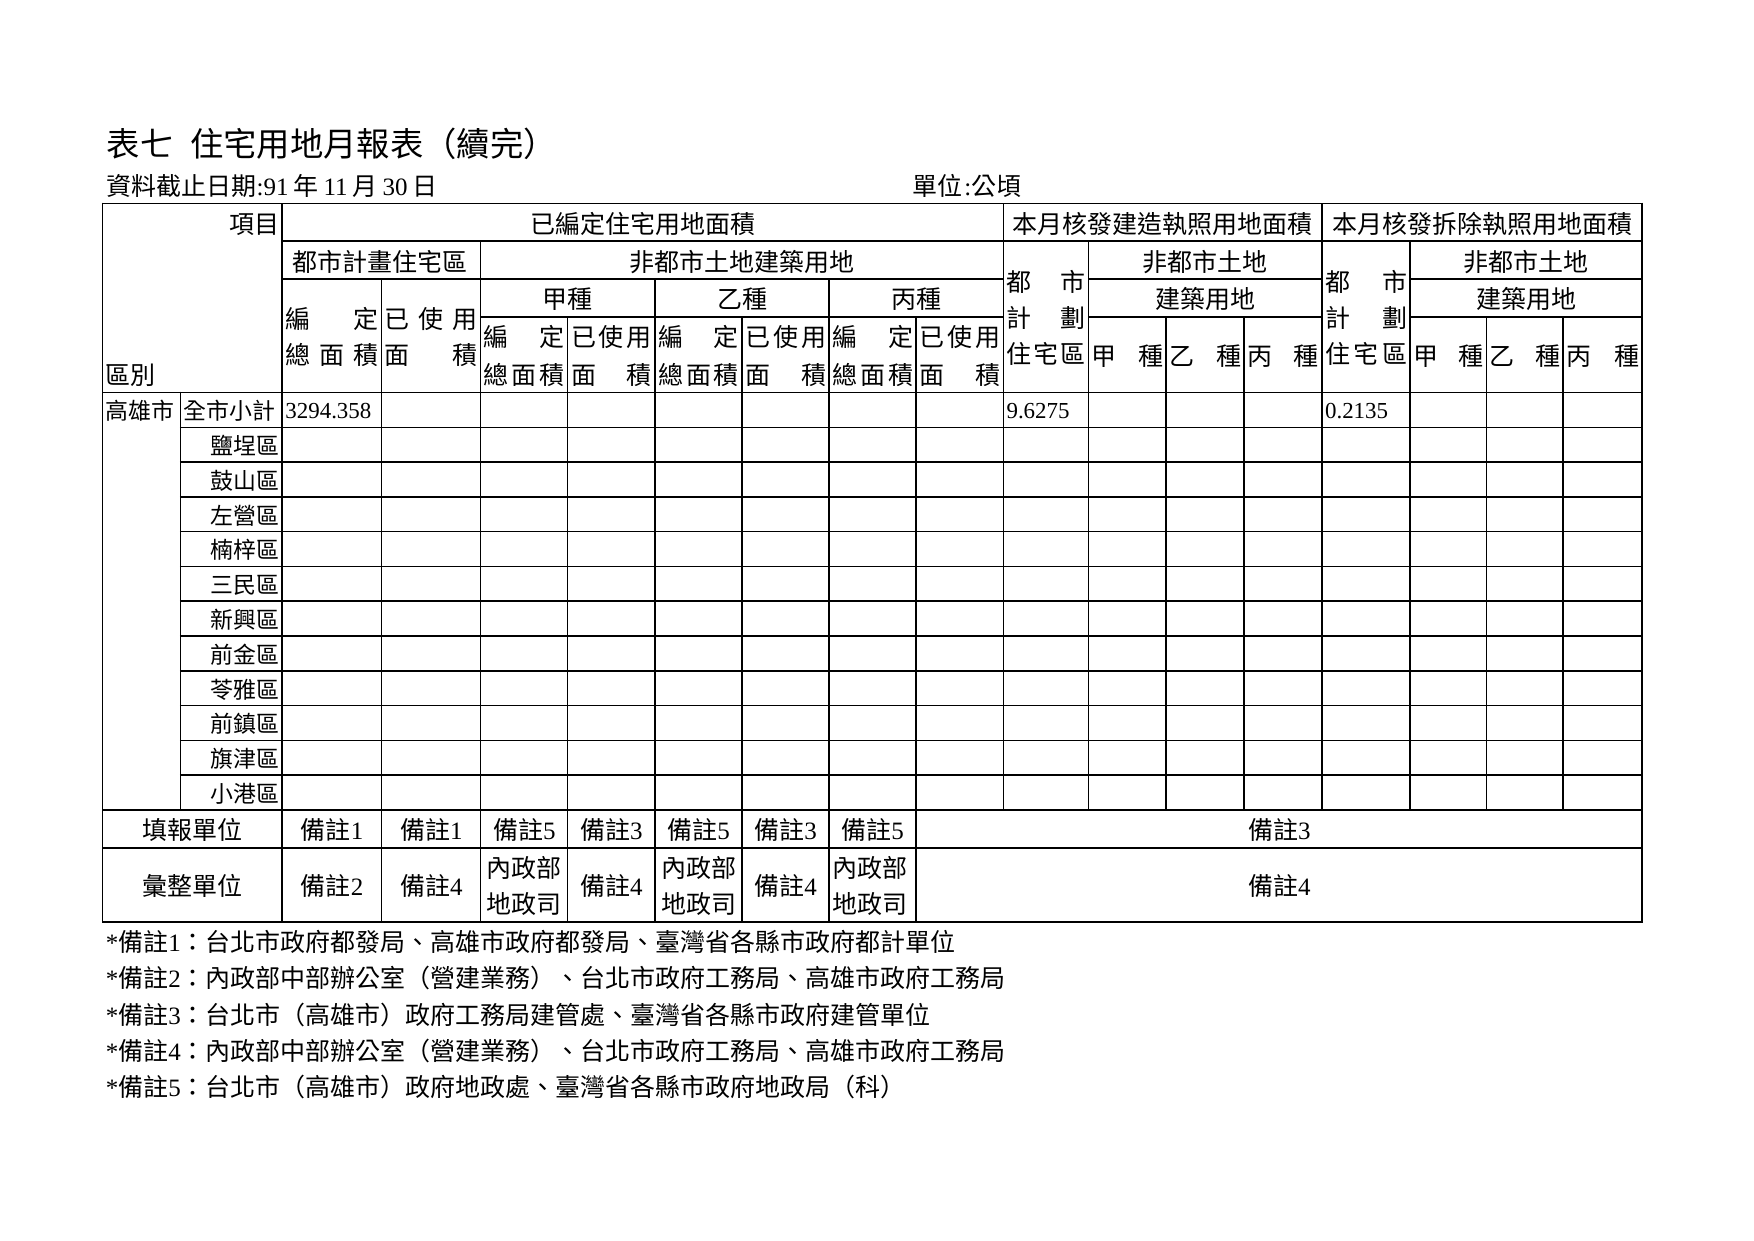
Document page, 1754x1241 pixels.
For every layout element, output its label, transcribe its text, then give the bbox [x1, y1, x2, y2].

table_cell 建築用地 [1089, 280, 1321, 316]
table_cell [283, 567, 381, 600]
table_cell [568, 532, 654, 566]
table_cell [917, 672, 1003, 705]
table_cell 備註4 [568, 849, 654, 921]
table_cell 建築用地 [1411, 280, 1641, 316]
table_cell 彙整單位 [103, 849, 281, 921]
table_header 本月核發建造執照用地面積 [1004, 204, 1321, 240]
table_cell [196, 354, 281, 392]
table_cell [830, 393, 915, 426]
table_cell [1564, 567, 1641, 600]
table_cell [1089, 602, 1165, 635]
table_cell [382, 672, 480, 705]
text 資料截止日期:91年11月30日 單位:公頃 [106, 166, 1648, 203]
table_cell [1564, 706, 1641, 739]
table_cell 備註4 [382, 849, 480, 921]
table_cell 已使用 面積 [382, 280, 480, 392]
table_cell [656, 672, 741, 705]
table_cell [283, 463, 381, 496]
table_cell [382, 637, 480, 670]
table_cell 前鎮區 [181, 706, 281, 739]
table_cell [743, 602, 828, 635]
table_cell [917, 602, 1003, 635]
table_cell *備註1：台北市政府都發局、高雄市政府都發局、臺灣省各縣市政府都計單位 [103, 923, 1642, 959]
table_cell [283, 498, 381, 531]
table_cell [1167, 706, 1243, 739]
table_cell [382, 602, 480, 635]
table_cell 9.6275 [1004, 393, 1088, 426]
table_cell [568, 567, 654, 600]
table_cell [1564, 741, 1641, 774]
table_cell [1245, 776, 1321, 809]
table_cell [481, 532, 567, 566]
table_cell [1245, 393, 1321, 426]
table_cell 編定 [481, 318, 567, 354]
table_cell [568, 428, 654, 461]
table_cell [1167, 463, 1243, 496]
table_cell [917, 741, 1003, 774]
table_cell [830, 741, 915, 774]
table_cell [830, 776, 915, 809]
table_cell [743, 706, 828, 739]
table_cell 鼓山區 [181, 463, 281, 496]
table_cell [1167, 428, 1243, 461]
table_cell 內政部 地政司 [481, 849, 567, 921]
table_cell 丙種 [1245, 318, 1321, 392]
table_cell [568, 706, 654, 739]
table_cell 備註5 [481, 811, 567, 847]
table_cell 備註2 [283, 849, 381, 921]
table_cell [481, 602, 567, 635]
table_cell 都市 計劃 住宅區 [1323, 242, 1409, 392]
table_cell [1411, 672, 1486, 705]
table_cell [917, 706, 1003, 739]
table_cell [1245, 567, 1321, 600]
table_cell 丙種 [1564, 318, 1641, 392]
table_cell [1411, 532, 1486, 566]
table_cell [1564, 498, 1641, 531]
table_cell [568, 393, 654, 426]
table_cell [1323, 567, 1409, 600]
table_cell [1411, 776, 1486, 809]
table_cell [103, 240, 196, 278]
table_cell [1089, 463, 1165, 496]
table_cell [1245, 706, 1321, 739]
table_cell [382, 498, 480, 531]
table_cell [917, 393, 1003, 426]
table_cell [1245, 428, 1321, 461]
table_cell [830, 498, 915, 531]
table_cell 填報單位 [103, 811, 281, 847]
table_cell [656, 637, 741, 670]
table_cell 高雄市 [103, 393, 180, 809]
table_cell [656, 602, 741, 635]
table_cell [1167, 637, 1243, 670]
table_cell [568, 498, 654, 531]
table_cell [1487, 498, 1562, 531]
table_cell [1411, 498, 1486, 531]
table_cell 備註1 [382, 811, 480, 847]
table_cell [917, 776, 1003, 809]
table_cell 已使用 [917, 318, 1003, 354]
table_cell [743, 637, 828, 670]
table_cell 乙種 [1487, 318, 1562, 392]
table_cell [103, 316, 196, 354]
table_cell 備註4 [743, 849, 828, 921]
table_cell [1487, 532, 1562, 566]
table_cell [1323, 463, 1409, 496]
table_cell [1004, 741, 1088, 774]
table_cell [568, 637, 654, 670]
table_cell [1245, 672, 1321, 705]
table_cell [382, 741, 480, 774]
table_header [103, 204, 196, 240]
table_cell [1245, 602, 1321, 635]
table_cell 總面積 [481, 354, 567, 392]
table_cell [656, 498, 741, 531]
table_cell [283, 776, 381, 809]
table_cell [1089, 532, 1165, 566]
table_cell 非都市土地 [1411, 242, 1641, 278]
table_cell [656, 706, 741, 739]
table_cell [1167, 498, 1243, 531]
table_cell [1245, 463, 1321, 496]
table_cell [656, 776, 741, 809]
table_cell [1245, 741, 1321, 774]
table_cell 0.2135 [1323, 393, 1409, 426]
table_cell 內政部 地政司 [830, 849, 915, 921]
table_cell [1564, 393, 1641, 426]
table_cell [743, 672, 828, 705]
table_cell [743, 428, 828, 461]
table_cell [1004, 532, 1088, 566]
table_cell [568, 602, 654, 635]
table_cell 鹽埕區 [181, 428, 281, 461]
table_cell [481, 776, 567, 809]
table_cell [743, 741, 828, 774]
table_cell [196, 316, 281, 354]
table_cell [1089, 706, 1165, 739]
table_cell [1089, 498, 1165, 531]
table_cell [1411, 567, 1486, 600]
table_cell [830, 637, 915, 670]
table_cell [1004, 498, 1088, 531]
table_cell [1487, 428, 1562, 461]
table_cell [830, 463, 915, 496]
table_cell [1411, 637, 1486, 670]
table_cell [1004, 567, 1088, 600]
table_cell [1004, 602, 1088, 635]
table_cell [917, 498, 1003, 531]
table_cell 乙種 [1167, 318, 1243, 392]
table_cell 都市 計劃 住宅區 [1004, 242, 1088, 392]
table_cell [743, 498, 828, 531]
table_cell [1089, 393, 1165, 426]
table_cell 3294.358 [283, 393, 381, 426]
table_cell [917, 428, 1003, 461]
table_cell 備註3 [568, 811, 654, 847]
table_cell *備註5：台北市（高雄市）政府地政處、臺灣省各縣市政府地政局（科） [103, 1068, 1642, 1104]
table_cell [743, 463, 828, 496]
table_cell [830, 567, 915, 600]
table_cell [481, 393, 567, 426]
table_cell [1089, 776, 1165, 809]
table_cell [481, 498, 567, 531]
table_cell 都市計畫住宅區 [283, 242, 480, 278]
table_cell [1564, 776, 1641, 809]
table_cell [1089, 741, 1165, 774]
table_cell 編定 [830, 318, 915, 354]
table_cell [1487, 672, 1562, 705]
table_cell [382, 463, 480, 496]
table_cell [283, 637, 381, 670]
text 表七 住宅用地月報表（續完） [106, 118, 1648, 166]
table_cell [1323, 672, 1409, 705]
table_cell 甲種 [1089, 318, 1165, 392]
table_cell 丙種 [830, 280, 1003, 316]
table_cell [917, 463, 1003, 496]
table_cell [283, 672, 381, 705]
table_cell *備註4：內政部中部辦公室（營建業務）、台北市政府工務局、高雄市政府工務局 [103, 1031, 1642, 1068]
table_cell [1564, 637, 1641, 670]
table_cell 全市小計 [181, 393, 281, 426]
table_cell *備註3：台北市（高雄市）政府工務局建管處、臺灣省各縣市政府建管單位 [103, 995, 1642, 1031]
table_cell [1167, 567, 1243, 600]
table_cell [656, 567, 741, 600]
table_cell [1323, 776, 1409, 809]
table_cell [196, 278, 281, 316]
table_cell [1487, 393, 1562, 426]
table_cell [1167, 393, 1243, 426]
table_cell [481, 567, 567, 600]
table_cell [656, 428, 741, 461]
table_cell 乙種 [656, 280, 828, 316]
table_cell 區別 [103, 354, 196, 392]
table_cell [481, 463, 567, 496]
table_cell 左營區 [181, 498, 281, 531]
table_cell [196, 240, 281, 278]
table_cell [1245, 532, 1321, 566]
table_cell 前金區 [181, 637, 281, 670]
table_cell [481, 672, 567, 705]
table_cell [1564, 602, 1641, 635]
table_cell [656, 532, 741, 566]
table_cell [1167, 532, 1243, 566]
table_cell 甲種 [1411, 318, 1486, 392]
table_cell 內政部 地政司 [656, 849, 741, 921]
table_cell [1323, 706, 1409, 739]
table_cell [1323, 602, 1409, 635]
table_cell [743, 776, 828, 809]
table_cell [1089, 672, 1165, 705]
table_header 項目 [196, 204, 281, 240]
table_cell [1487, 602, 1562, 635]
table_cell [1411, 393, 1486, 426]
table_cell [382, 776, 480, 809]
table_cell [1411, 741, 1486, 774]
table_cell [1411, 463, 1486, 496]
table_cell [1089, 428, 1165, 461]
table_cell [1487, 776, 1562, 809]
table_cell 面積 [917, 354, 1003, 392]
table_cell 編定 總面積 [283, 280, 381, 392]
table_cell [917, 532, 1003, 566]
table_cell [382, 706, 480, 739]
table_cell [743, 567, 828, 600]
table_cell 三民區 [181, 567, 281, 600]
table_cell 備註1 [283, 811, 381, 847]
table_cell [1167, 741, 1243, 774]
table_cell [1323, 428, 1409, 461]
table_cell [1245, 498, 1321, 531]
table_cell [283, 602, 381, 635]
table_cell 甲種 [481, 280, 654, 316]
table_cell [1167, 602, 1243, 635]
table_cell 小港區 [181, 776, 281, 809]
table_header 已編定住宅用地面積 [283, 204, 1003, 240]
table_cell 旗津區 [181, 741, 281, 774]
table_cell [382, 393, 480, 426]
table_cell [917, 567, 1003, 600]
table_cell [1089, 567, 1165, 600]
table_cell [1487, 463, 1562, 496]
table_cell 楠梓區 [181, 532, 281, 566]
table_cell [656, 463, 741, 496]
table_cell [481, 637, 567, 670]
table_cell [1323, 532, 1409, 566]
table_cell [917, 637, 1003, 670]
table_cell [481, 706, 567, 739]
table_cell 已使用 [743, 318, 828, 354]
table_cell [1411, 706, 1486, 739]
table_cell *備註2：內政部中部辦公室（營建業務）、台北市政府工務局、高雄市政府工務局 [103, 959, 1642, 995]
table_cell [656, 741, 741, 774]
table_cell 編定 [656, 318, 741, 354]
table_cell [103, 278, 196, 316]
table_cell [1564, 532, 1641, 566]
table_cell 已使用 [568, 318, 654, 354]
table_cell [1004, 706, 1088, 739]
table_cell [1004, 672, 1088, 705]
table_cell 總面積 [656, 354, 741, 392]
table_cell 備註4 [917, 849, 1641, 921]
table_cell [830, 602, 915, 635]
table_cell 備註3 [917, 811, 1641, 847]
table_cell [830, 706, 915, 739]
table_cell [1411, 428, 1486, 461]
table_cell [382, 428, 480, 461]
table_cell [481, 428, 567, 461]
table_cell [1487, 741, 1562, 774]
table_cell [1411, 602, 1486, 635]
table_cell 新興區 [181, 602, 281, 635]
table_cell 備註5 [830, 811, 915, 847]
table_cell [1487, 706, 1562, 739]
table_cell [1245, 637, 1321, 670]
table_cell 非都市土地建築用地 [481, 242, 1003, 278]
table_cell [1323, 637, 1409, 670]
table_cell [283, 706, 381, 739]
table_cell [830, 672, 915, 705]
table_header 本月核發拆除執照用地面積 [1323, 204, 1641, 240]
table_cell [743, 532, 828, 566]
table_cell [283, 532, 381, 566]
table_cell [1564, 672, 1641, 705]
table_cell 面積 [568, 354, 654, 392]
table_cell [1564, 463, 1641, 496]
table_cell [382, 567, 480, 600]
table_cell 苓雅區 [181, 672, 281, 705]
table_cell [382, 532, 480, 566]
table_cell [568, 741, 654, 774]
table_cell [1323, 498, 1409, 531]
table_cell [568, 463, 654, 496]
table_cell [481, 741, 567, 774]
table_cell [1004, 463, 1088, 496]
table_cell 非都市土地 [1089, 242, 1321, 278]
table_cell [1167, 776, 1243, 809]
table_cell 總面積 [830, 354, 915, 392]
table_cell [656, 393, 741, 426]
table_cell [283, 741, 381, 774]
table_cell [1487, 567, 1562, 600]
table_cell [743, 393, 828, 426]
table_cell [1004, 776, 1088, 809]
table_cell [830, 532, 915, 566]
table_cell [1564, 428, 1641, 461]
table_cell [1487, 637, 1562, 670]
table_cell [1089, 637, 1165, 670]
table_cell 備註5 [656, 811, 741, 847]
table_cell [1004, 637, 1088, 670]
table_cell [1004, 428, 1088, 461]
table_cell [830, 428, 915, 461]
table_cell [1167, 672, 1243, 705]
table_cell [568, 776, 654, 809]
table_cell [1323, 741, 1409, 774]
table_cell [568, 672, 654, 705]
table_cell [283, 428, 381, 461]
table_cell 面積 [743, 354, 828, 392]
table_cell 備註3 [743, 811, 828, 847]
